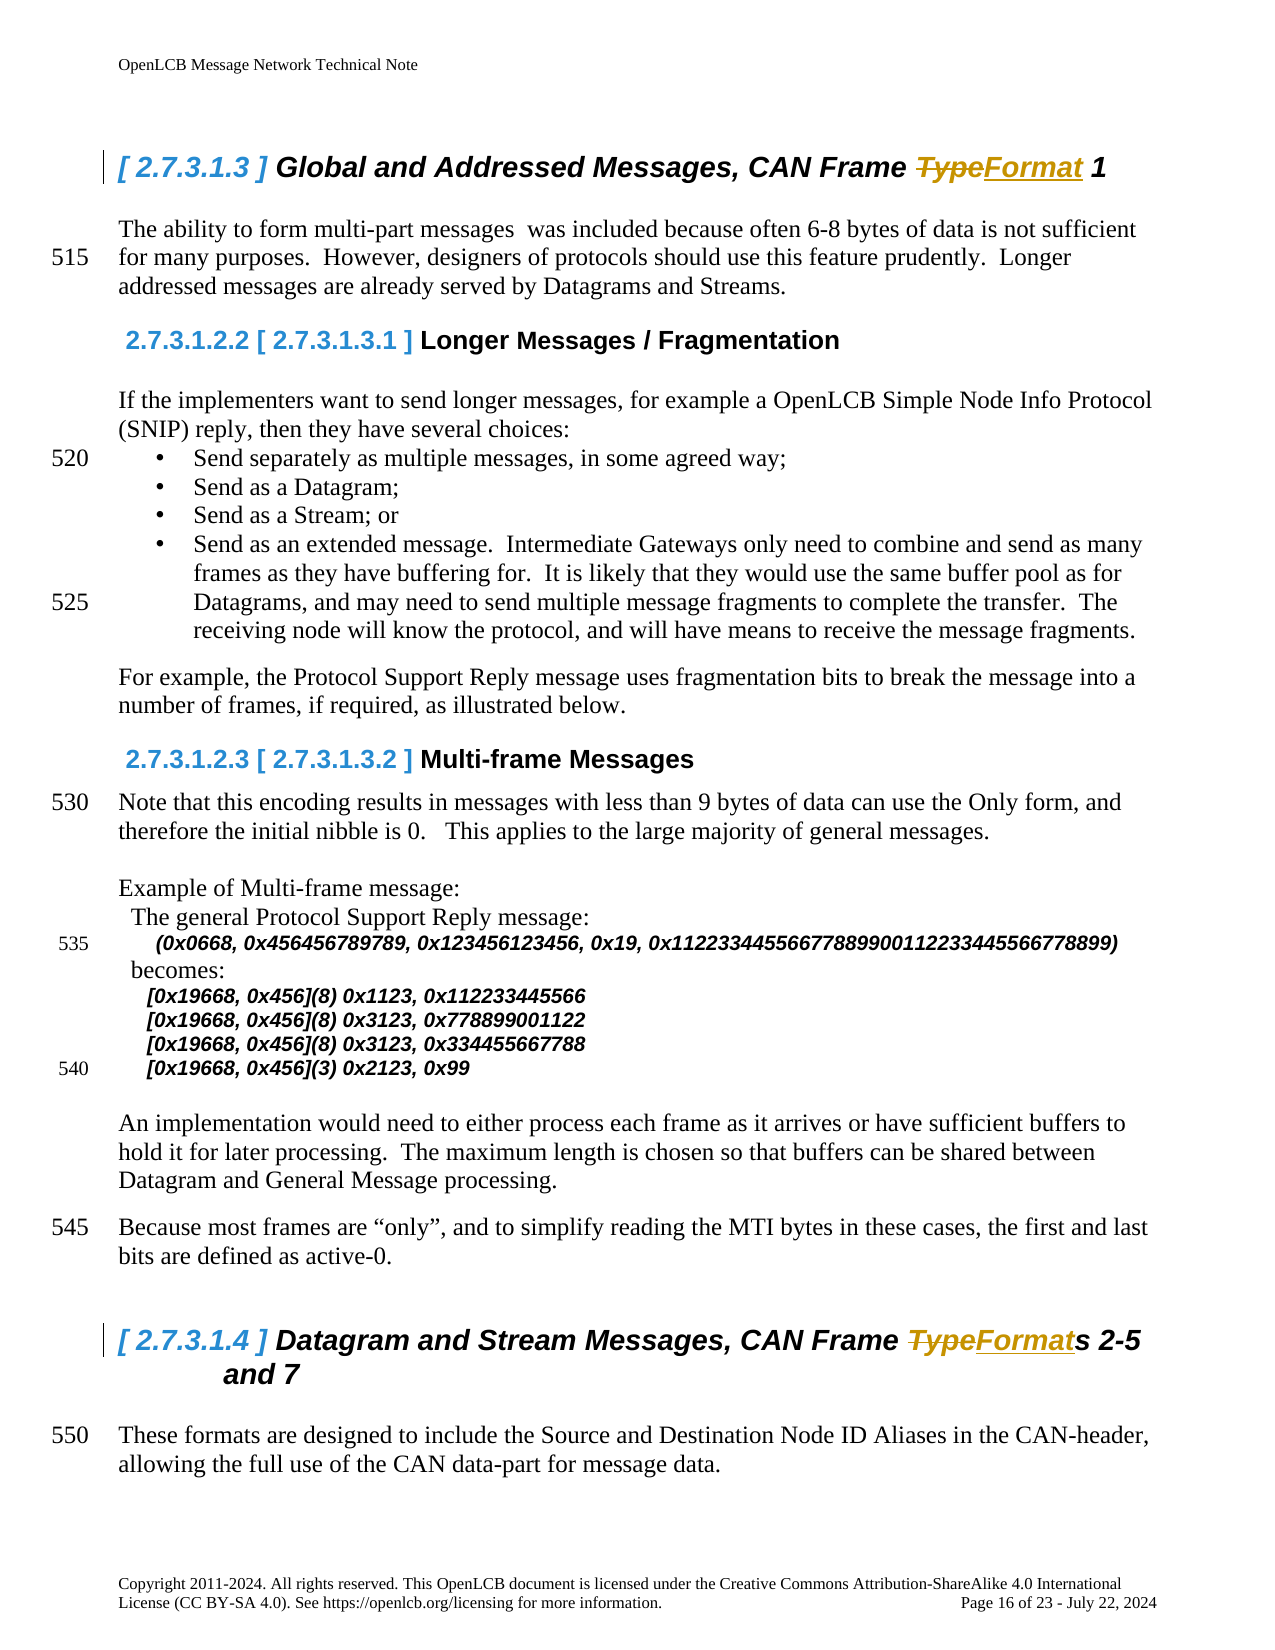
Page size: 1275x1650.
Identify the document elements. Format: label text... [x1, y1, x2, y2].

text Because most frames are “only”, and to simplify reading the MTI bytes in these cases, the first and last bits are defined as active-0. [118, 1212, 1157, 1269]
list Send separately as multiple messages, in some agreed way; [156, 443, 1157, 472]
subtitle Longer Messages / Fragmentation [118, 325, 1157, 355]
text If the implementers want to send longer messages, for example a OpenLCB Simple Node Info Protocol (SNIP) reply, then they have several choices: [118, 385, 1157, 443]
subtitle Multi-frame Messages [118, 744, 1157, 774]
subtitle Global and Addressed Messages, CAN Frame Format 1 [118, 150, 1157, 183]
text [0x19668, 0x456](3) 0x2123, 0x99 [118, 1055, 1157, 1079]
text becomes: [118, 955, 1157, 983]
text The general Protocol Support Reply message: [118, 902, 1157, 931]
text Example of Multi-frame message: [118, 873, 1157, 902]
text The ability to form multi-part messages was included because often 6-8 bytes of data is not sufficient for many purposes. However, designers of protocols should use this feature prudently. Longer addressed messages are already served by Datagrams and Streams. [118, 214, 1157, 300]
text (0x0668, 0x456456789789, 0x123456123456, 0x19, 0x11223344556677889900112233445566778899) [118, 931, 1157, 955]
text An implementation would need to either process each frame as it arrives or have sufficient buffers to hold it for later processing. The maximum length is chosen so that buffers can be shared between Datagram and General Message processing. [118, 1108, 1157, 1194]
list Send as a Datagram; [156, 472, 1157, 500]
text Note that this encoding results in messages with less than 9 bytes of data can use the Only form, and therefore the initial nibble is 0. This applies to the large majority of general messages. [118, 787, 1157, 844]
list Send as a Stream; or [156, 500, 1157, 529]
text For example, the Protocol Support Reply message uses fragmentation bits to break the message into a number of frames, if required, as illustrated below. [118, 662, 1157, 719]
subtitle Datagram and Stream Messages, CAN Frame Formats 2-5 and 7 [118, 1323, 1157, 1390]
text [0x19668, 0x456](8) 0x3123, 0x778899001122 [118, 1007, 1157, 1031]
list Send as an extended message. Intermediate Gateways only need to combine and send as many frames as they have buffering for. It is likely that they would use the same buffer pool as for Datagrams, and may need to send multiple message fragments to complete the transfer. The receiving node will know the protocol, and will have means to receive the message fragments. [156, 529, 1157, 644]
text [0x19668, 0x456](8) 0x1123, 0x112233445566 [118, 983, 1157, 1007]
text These formats are designed to include the Source and Destination Node ID Aliases in the CAN-header, allowing the full use of the CAN data-part for message data. [118, 1421, 1157, 1478]
text [0x19668, 0x456](8) 0x3123, 0x334455667788 [118, 1031, 1157, 1055]
